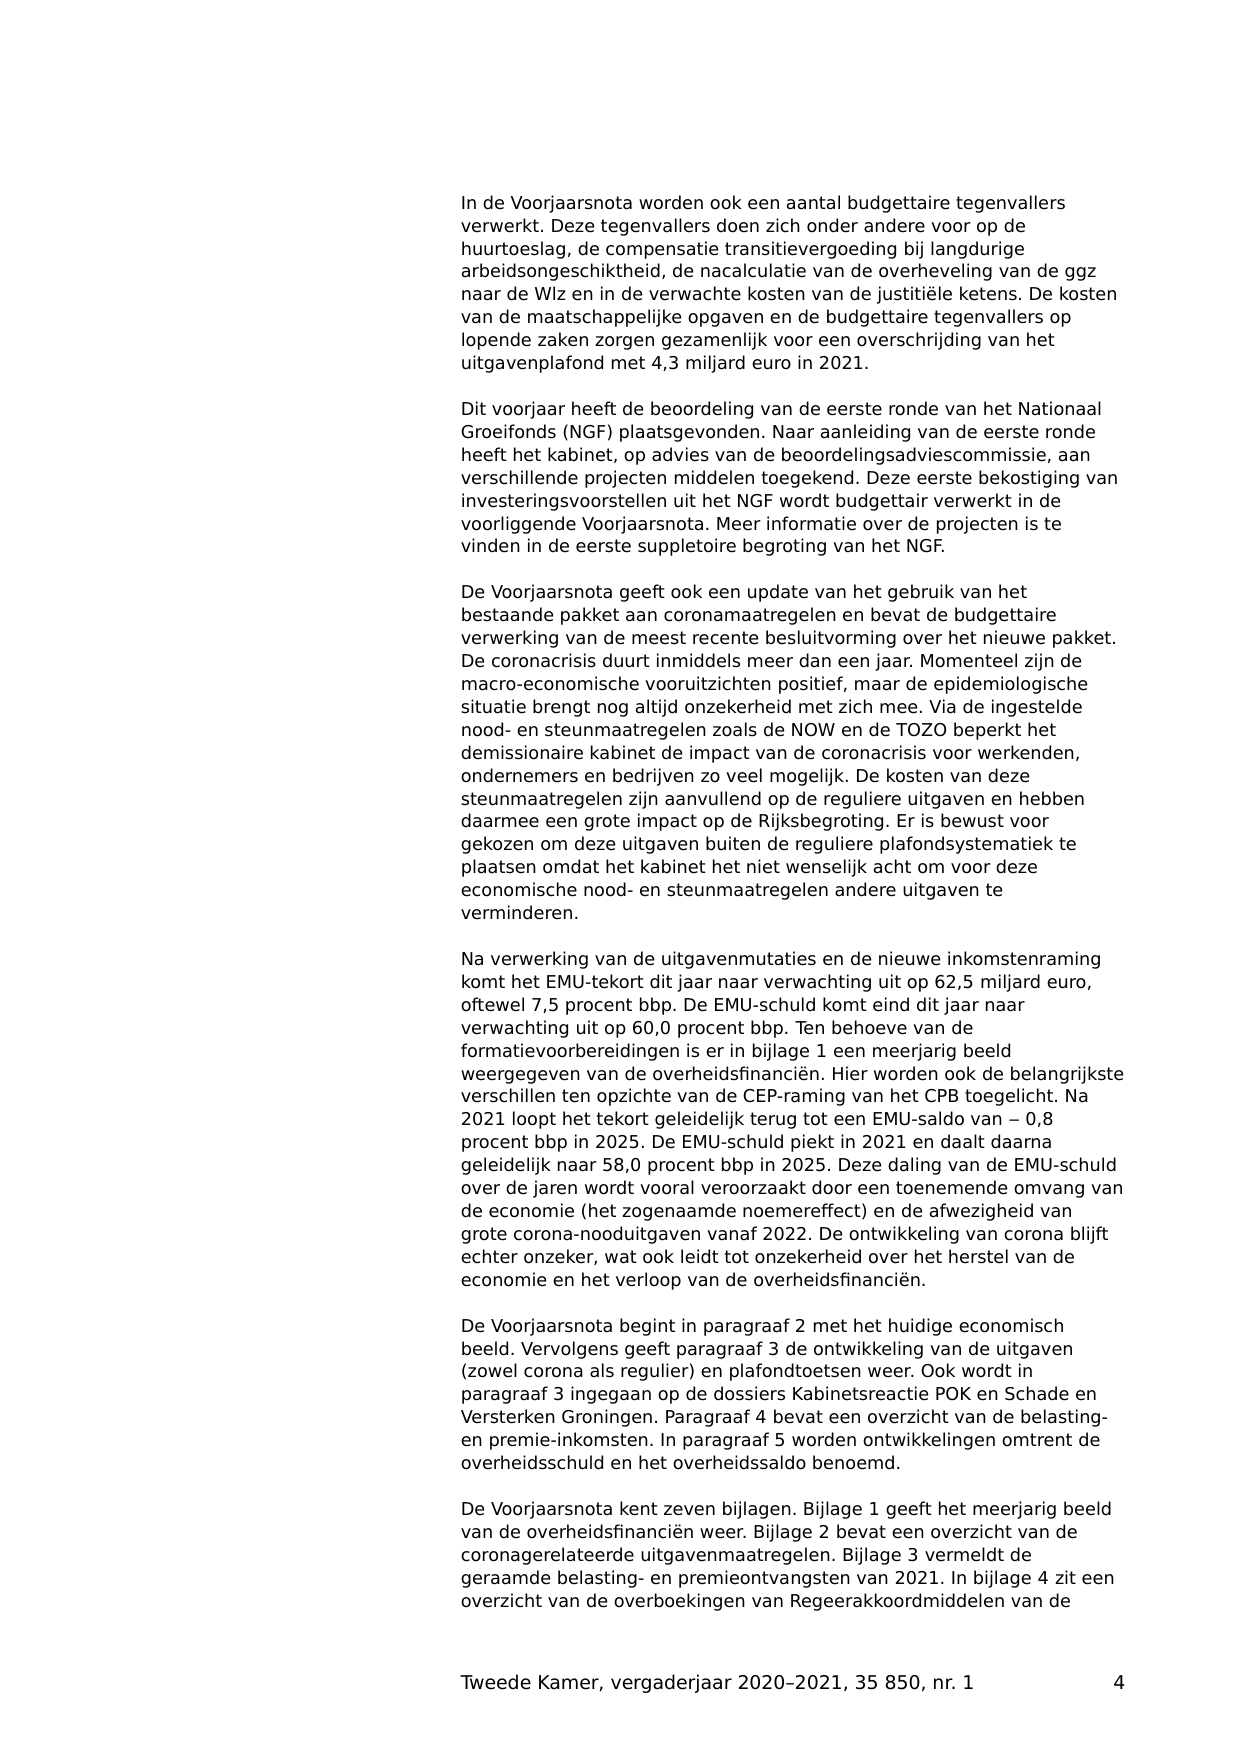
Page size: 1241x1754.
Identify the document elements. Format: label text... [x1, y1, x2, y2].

text De Voorjaarsnota begint in paragraaf 2 met het huidige economisch beeld. Vervolgens geeft paragraaf 3 de ontwikkeling van de uitgaven (zowel corona als regulier) en plafondtoetsen weer. Ook wordt in paragraaf 3 ingegaan op de dossiers Kabinetsreactie POK en Schade en Versterken Groningen. Paragraaf 4 bevat een overzicht van de belasting- en premie-inkomsten. In paragraaf 5 worden ontwikkelingen omtrent de overheidsschuld en het overheidssaldo benoemd. [461, 1314, 1125, 1474]
text In de Voorjaarsnota worden ook een aantal budgettaire tegenvallers verwerkt. Deze tegenvallers doen zich onder andere voor op de huurtoeslag, de compensatie transitievergoeding bij langdurige arbeidsongeschiktheid, de nacalculatie van de overheveling van de ggz naar de Wlz en in de verwachte kosten van de justitiële ketens. De kosten van de maatschappelijke opgaven en de budgettaire tegenvallers op lopende zaken zorgen gezamenlijk voor een overschrijding van het uitgavenplafond met 4,3 miljard euro in 2021. [461, 191, 1125, 374]
text Dit voorjaar heeft de beoordeling van de eerste ronde van het Nationaal Groeifonds (NGF) plaatsgevonden. Naar aanleiding van de eerste ronde heeft het kabinet, op advies van de beoordelingsadviescommissie, aan verschillende projecten middelen toegekend. Deze eerste bekostiging van investeringsvoorstellen uit het NGF wordt budgettair verwerkt in de voorliggende Voorjaarsnota. Meer informatie over de projecten is te vinden in de eerste suppletoire begroting van het NGF. [461, 397, 1125, 557]
text De Voorjaarsnota kent zeven bijlagen. Bijlage 1 geeft het meerjarig beeld van de overheidsfinanciën weer. Bijlage 2 bevat een overzicht van de coronagerelateerde uitgavenmaatregelen. Bijlage 3 vermeldt de geraamde belasting- en premieontvangsten van 2021. In bijlage 4 zit een overzicht van de overboekingen van Regeerakkoordmiddelen van de [461, 1497, 1125, 1612]
text De Voorjaarsnota geeft ook een update van het gebruik van het bestaande pakket aan coronamaatregelen en bevat de budgettaire verwerking van de meest recente besluitvorming over het nieuwe pakket. De coronacrisis duurt inmiddels meer dan een jaar. Momenteel zijn de macro-economische vooruitzichten positief, maar de epidemiologische situatie brengt nog altijd onzekerheid met zich mee. Via de ingestelde nood- en steunmaatregelen zoals de NOW en de TOZO beperkt het demissionaire kabinet de impact van de coronacrisis voor werkenden, ondernemers en bedrijven zo veel mogelijk. De kosten van deze steunmaatregelen zijn aanvullend op de reguliere uitgaven en hebben daarmee een grote impact op de Rijksbegroting. Er is bewust voor gekozen om deze uitgaven buiten de reguliere plafondsystematiek te plaatsen omdat het kabinet het niet wenselijk acht om voor deze economische nood- en steunmaatregelen andere uitgaven te verminderen. [461, 580, 1125, 924]
text Na verwerking van de uitgavenmutaties en de nieuwe inkomstenraming komt het EMU-tekort dit jaar naar verwachting uit op 62,5 miljard euro, oftewel 7,5 procent bbp. De EMU-schuld komt eind dit jaar naar verwachting uit op 60,0 procent bbp. Ten behoeve van de formatievoorbereidingen is er in bijlage 1 een meerjarig beeld weergegeven van de overheidsfinanciën. Hier worden ook de belangrijkste verschillen ten opzichte van de CEP-raming van het CPB toegelicht. Na 2021 loopt het tekort geleidelijk terug tot een EMU-saldo van ‒ 0,8 procent bbp in 2025. De EMU-schuld piekt in 2021 en daalt daarna geleidelijk naar 58,0 procent bbp in 2025. Deze daling van de EMU-schuld over de jaren wordt vooral veroorzaakt door een toenemende omvang van de economie (het zogenaamde noemereffect) en de afwezigheid van grote corona-nooduitgaven vanaf 2022. De ontwikkeling van corona blijft echter onzeker, wat ook leidt tot onzekerheid over het herstel van de economie en het verloop van de overheidsfinanciën. [461, 947, 1125, 1291]
